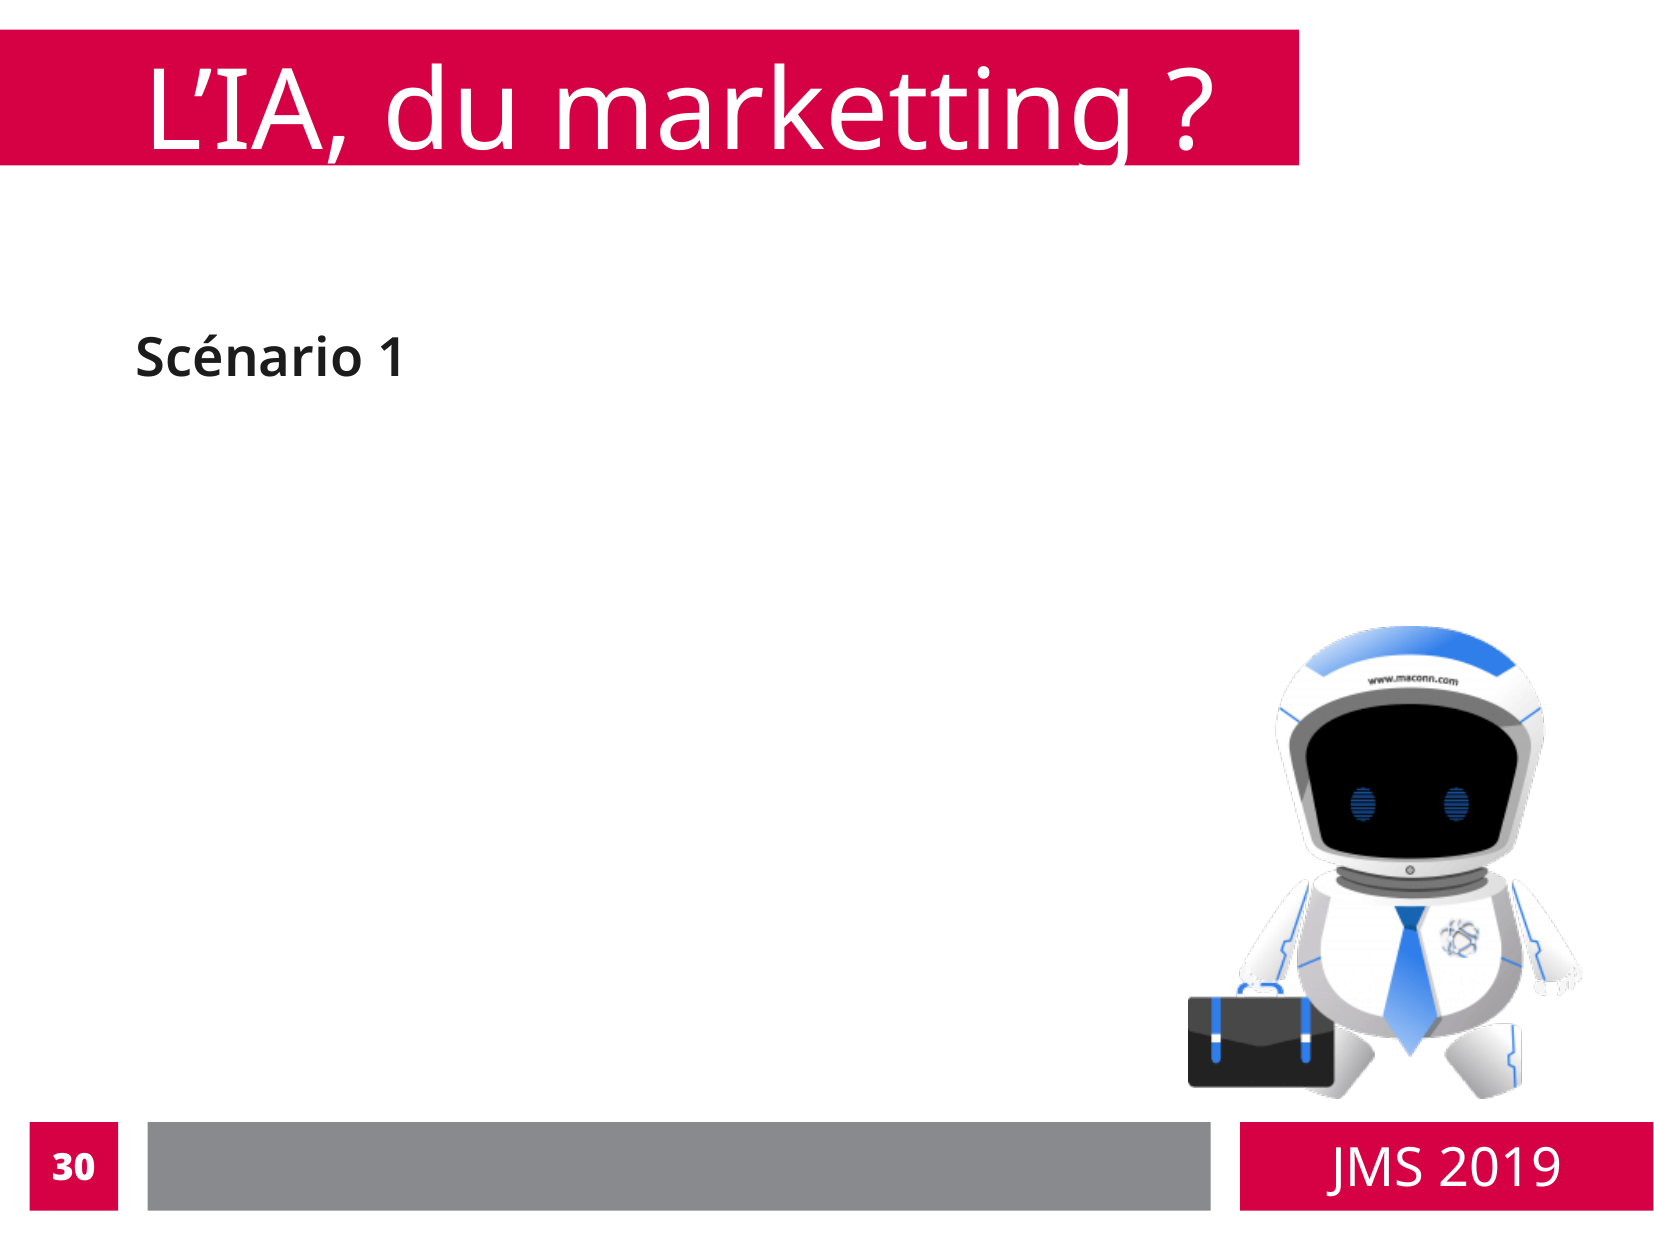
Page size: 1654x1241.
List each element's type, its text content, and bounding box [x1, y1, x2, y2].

title L’IA, du marketting ? [0, 29, 1229, 178]
list Scénario 1 [100, 318, 1607, 1087]
picture [1188, 626, 1583, 1099]
